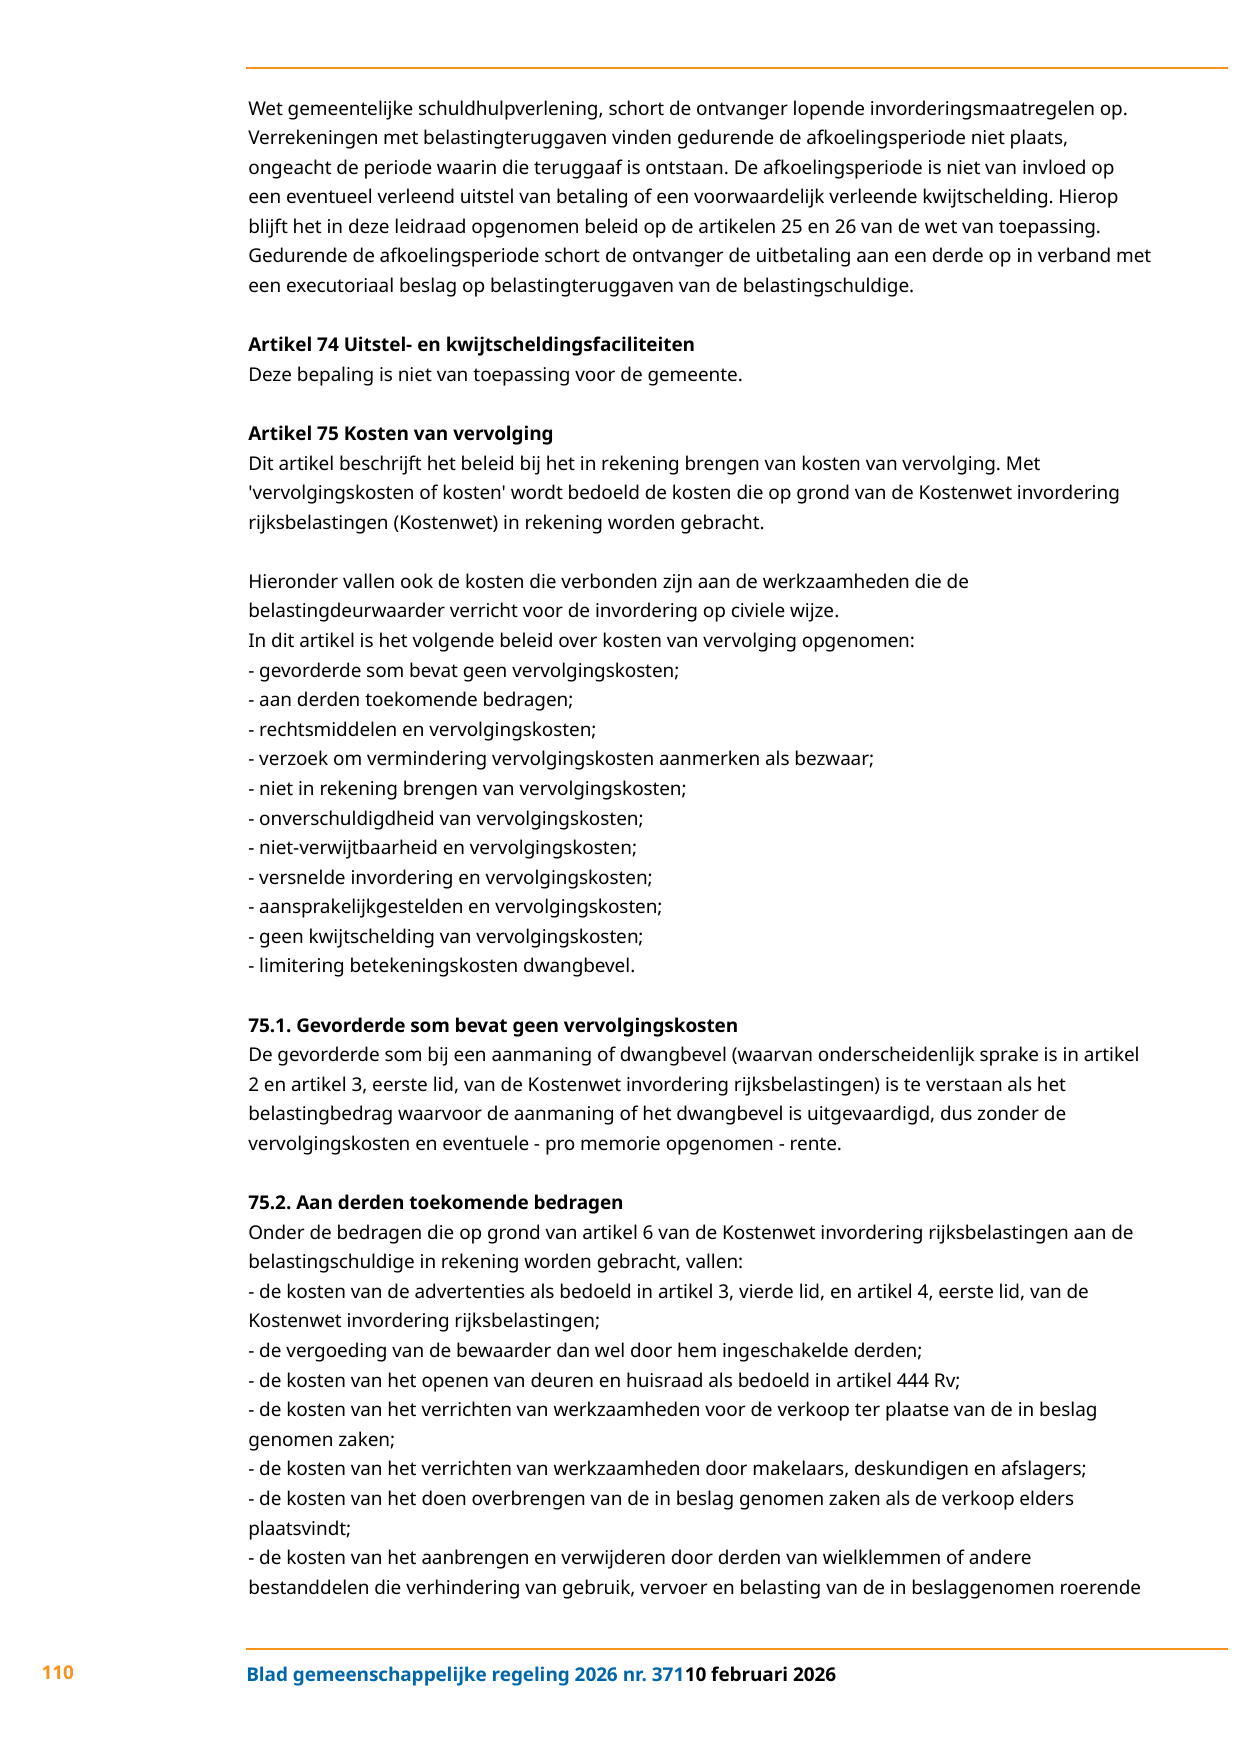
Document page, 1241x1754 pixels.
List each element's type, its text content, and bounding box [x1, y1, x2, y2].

text Onder de bedragen die op grond van artikel 6 van de Kostenwet invordering rijksbelastingen aan de belastingschuldige in rekening worden gebracht, vallen: [248, 1219, 1152, 1274]
text In dit artikel is het volgende beleid over kosten van vervolging opgenomen: [248, 627, 1152, 653]
text 75.1. Gevorderde som bevat geen vervolgingskosten [248, 1012, 1152, 1038]
text - niet-verwijtbaarheid en vervolgingskosten; [248, 834, 1152, 860]
text Wet gemeentelijke schuldhulpverlening, schort de ontvanger lopende invorderingsmaatregelen op. [248, 95, 1152, 121]
text Artikel 75 Kosten van vervolging [248, 420, 1152, 446]
text - de kosten van het aanbrengen en verwijderen door derden van wielklemmen of andere bestanddelen die verhindering van gebruik, vervoer en belasting van de in beslaggenomen roerende [248, 1544, 1152, 1600]
text - de kosten van de advertenties als bedoeld in artikel 3, vierde lid, en artikel 4, eerste lid, van de Kostenwet invordering rijksbelastingen; [248, 1278, 1152, 1333]
text - aansprakelijkgestelden en vervolgingskosten; [248, 893, 1152, 919]
text Artikel 74 Uitstel- en kwijtscheldingsfaciliteiten [248, 331, 1152, 357]
text - niet in rekening brengen van vervolgingskosten; [248, 775, 1152, 801]
text - aan derden toekomende bedragen; [248, 686, 1152, 712]
picture [41, 47, 231, 172]
text - geen kwijtschelding van vervolgingskosten; [248, 923, 1152, 949]
text - onverschuldigdheid van vervolgingskosten; [248, 805, 1152, 831]
text - de kosten van het verrichten van werkzaamheden door makelaars, deskundigen en afslagers; [248, 1456, 1152, 1481]
text - limitering betekeningskosten dwangbevel. [248, 953, 1152, 978]
text Verrekeningen met belastingteruggaven vinden gedurende de afkoelingsperiode niet plaats, ongeacht de periode waarin die teruggaaf is ontstaan. De afkoelingsperiode is niet van invloed op een eventueel verleend uitstel van betaling of een voorwaardelijk verleende kwijtschelding. Hierop blijft het in deze leidraad opgenomen beleid op de artikelen 25 en 26 van de wet van toepassing. Gedurende de afkoelingsperiode schort de ontvanger de uitbetaling aan een derde op in verband met een executoriaal beslag op belastingteruggaven van de belastingschuldige. [248, 124, 1152, 298]
text Deze bepaling is niet van toepassing voor de gemeente. [248, 361, 1152, 387]
text - versnelde invordering en vervolgingskosten; [248, 864, 1152, 890]
text 75.2. Aan derden toekomende bedragen [248, 1189, 1152, 1215]
text De gevorderde som bij een aanmaning of dwangbevel (waarvan onderscheidenlijk sprake is in artikel 2 en artikel 3, eerste lid, van de Kostenwet invordering rijksbelastingen) is te verstaan als het belastingbedrag waarvoor de aanmaning of het dwangbevel is uitgevaardigd, dus zonder de vervolgingskosten en eventuele - pro memorie opgenomen - rente. [248, 1041, 1152, 1156]
text - verzoek om vermindering vervolgingskosten aanmerken als bezwaar; [248, 746, 1152, 771]
text - de kosten van het doen overbrengen van de in beslag genomen zaken als de verkoop elders plaatsvindt; [248, 1485, 1152, 1541]
text - de kosten van het verrichten van werkzaamheden voor de verkoop ter plaatse van de in beslag genomen zaken; [248, 1396, 1152, 1452]
text - rechtsmiddelen en vervolgingskosten; [248, 716, 1152, 742]
text - de vergoeding van de bewaarder dan wel door hem ingeschakelde derden; [248, 1337, 1152, 1363]
text Hieronder vallen ook de kosten die verbonden zijn aan de werkzaamheden die de belastingdeurwaarder verricht voor de invordering op civiele wijze. [248, 568, 1152, 623]
text - gevorderde som bevat geen vervolgingskosten; [248, 657, 1152, 683]
text Dit artikel beschrijft het beleid bij het in rekening brengen van kosten van vervolging. Met 'vervolgingskosten of kosten' wordt bedoeld de kosten die op grond van de Kostenwet invordering rijksbelastingen (Kostenwet) in rekening worden gebracht. [248, 450, 1152, 535]
text - de kosten van het openen van deuren en huisraad als bedoeld in artikel 444 Rv; [248, 1367, 1152, 1393]
